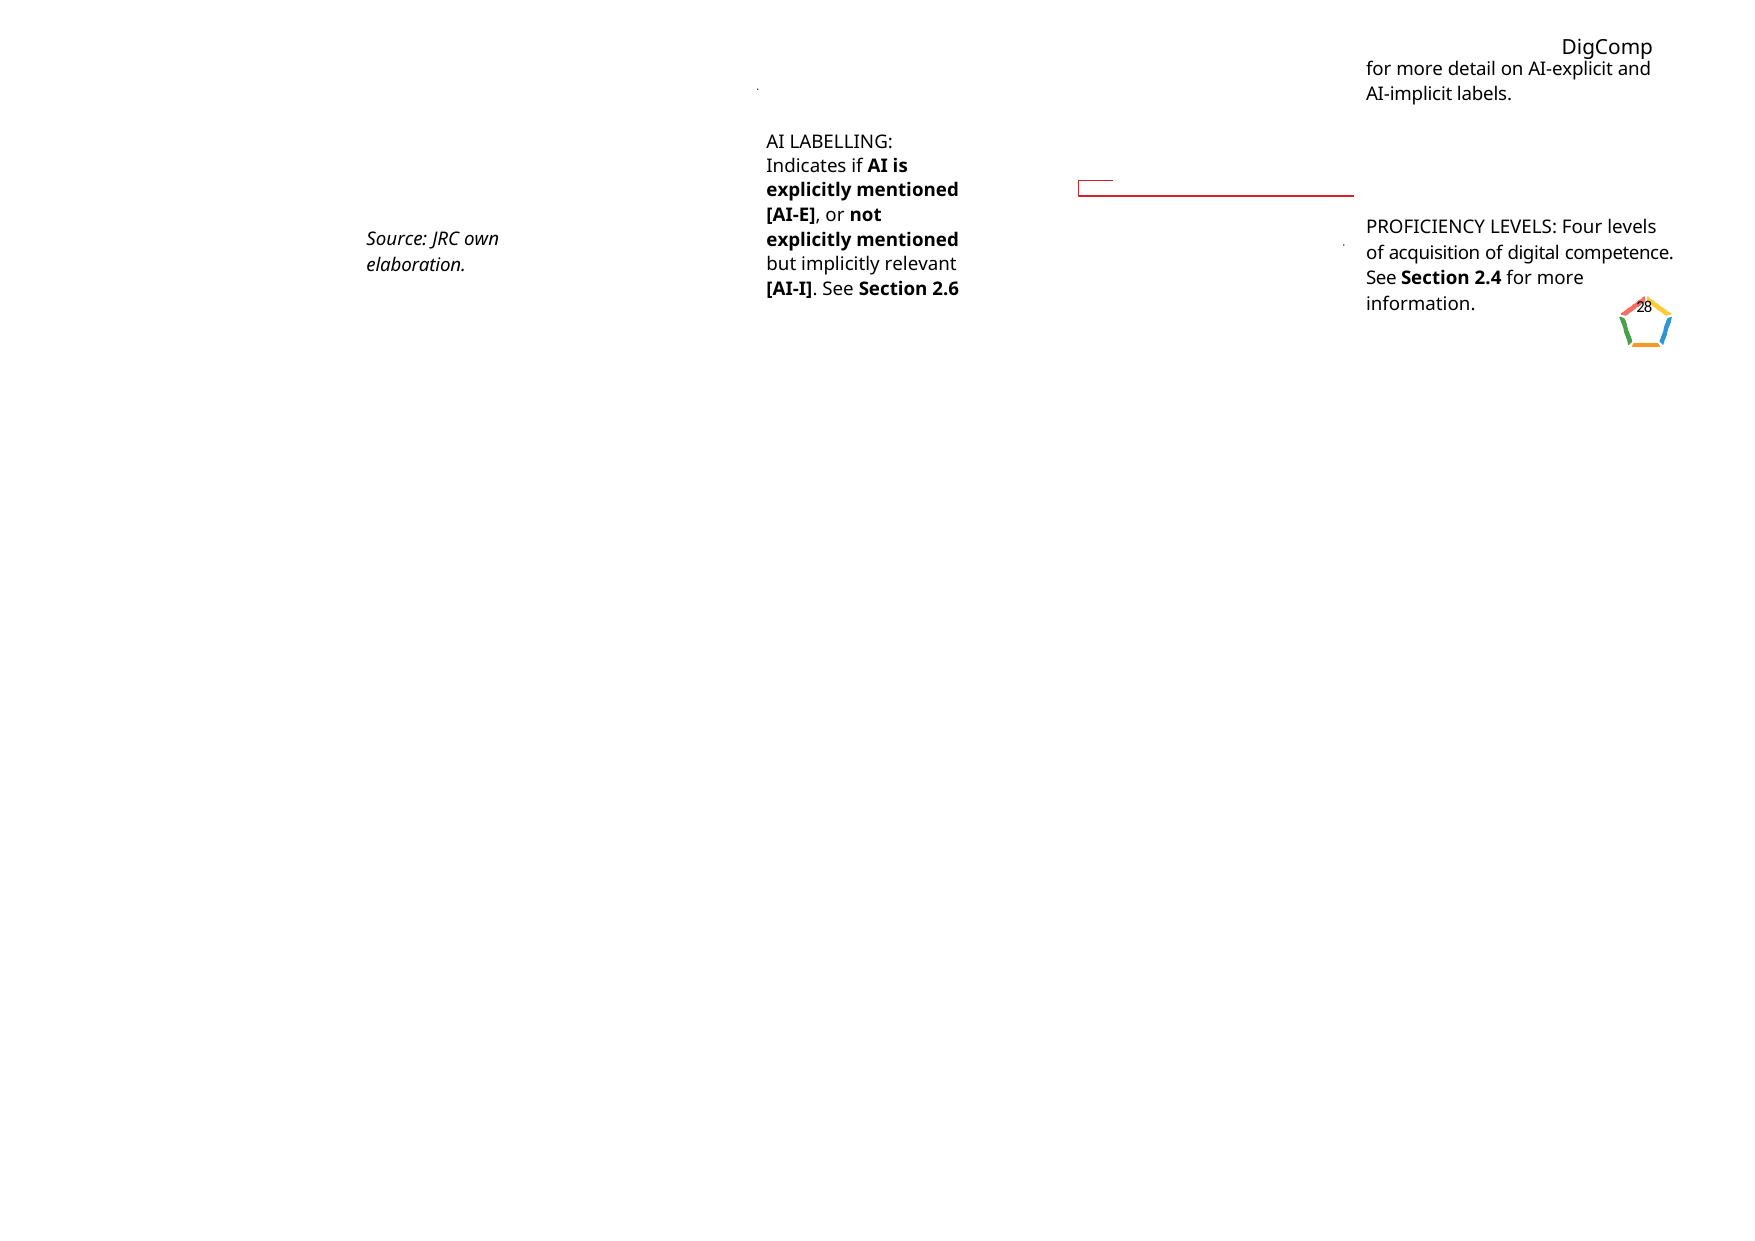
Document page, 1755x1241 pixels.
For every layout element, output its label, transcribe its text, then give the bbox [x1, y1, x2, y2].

text AI LABELLING: Indicates if AI is explicitly mentioned [AI-E], or not explicitly mentioned but implicitly relevant [AI-I]. See Section 2.6 [766, 129, 960, 301]
text for more detail on AI-explicit and AI-implicit labels. [1366, 56, 1678, 105]
text Source: JRC own elaboration. [366, 225, 544, 276]
text PROFICIENCY LEVELS: Four levels of acquisition of digital competence. See Section 2.4 for more information. [1366, 214, 1678, 316]
